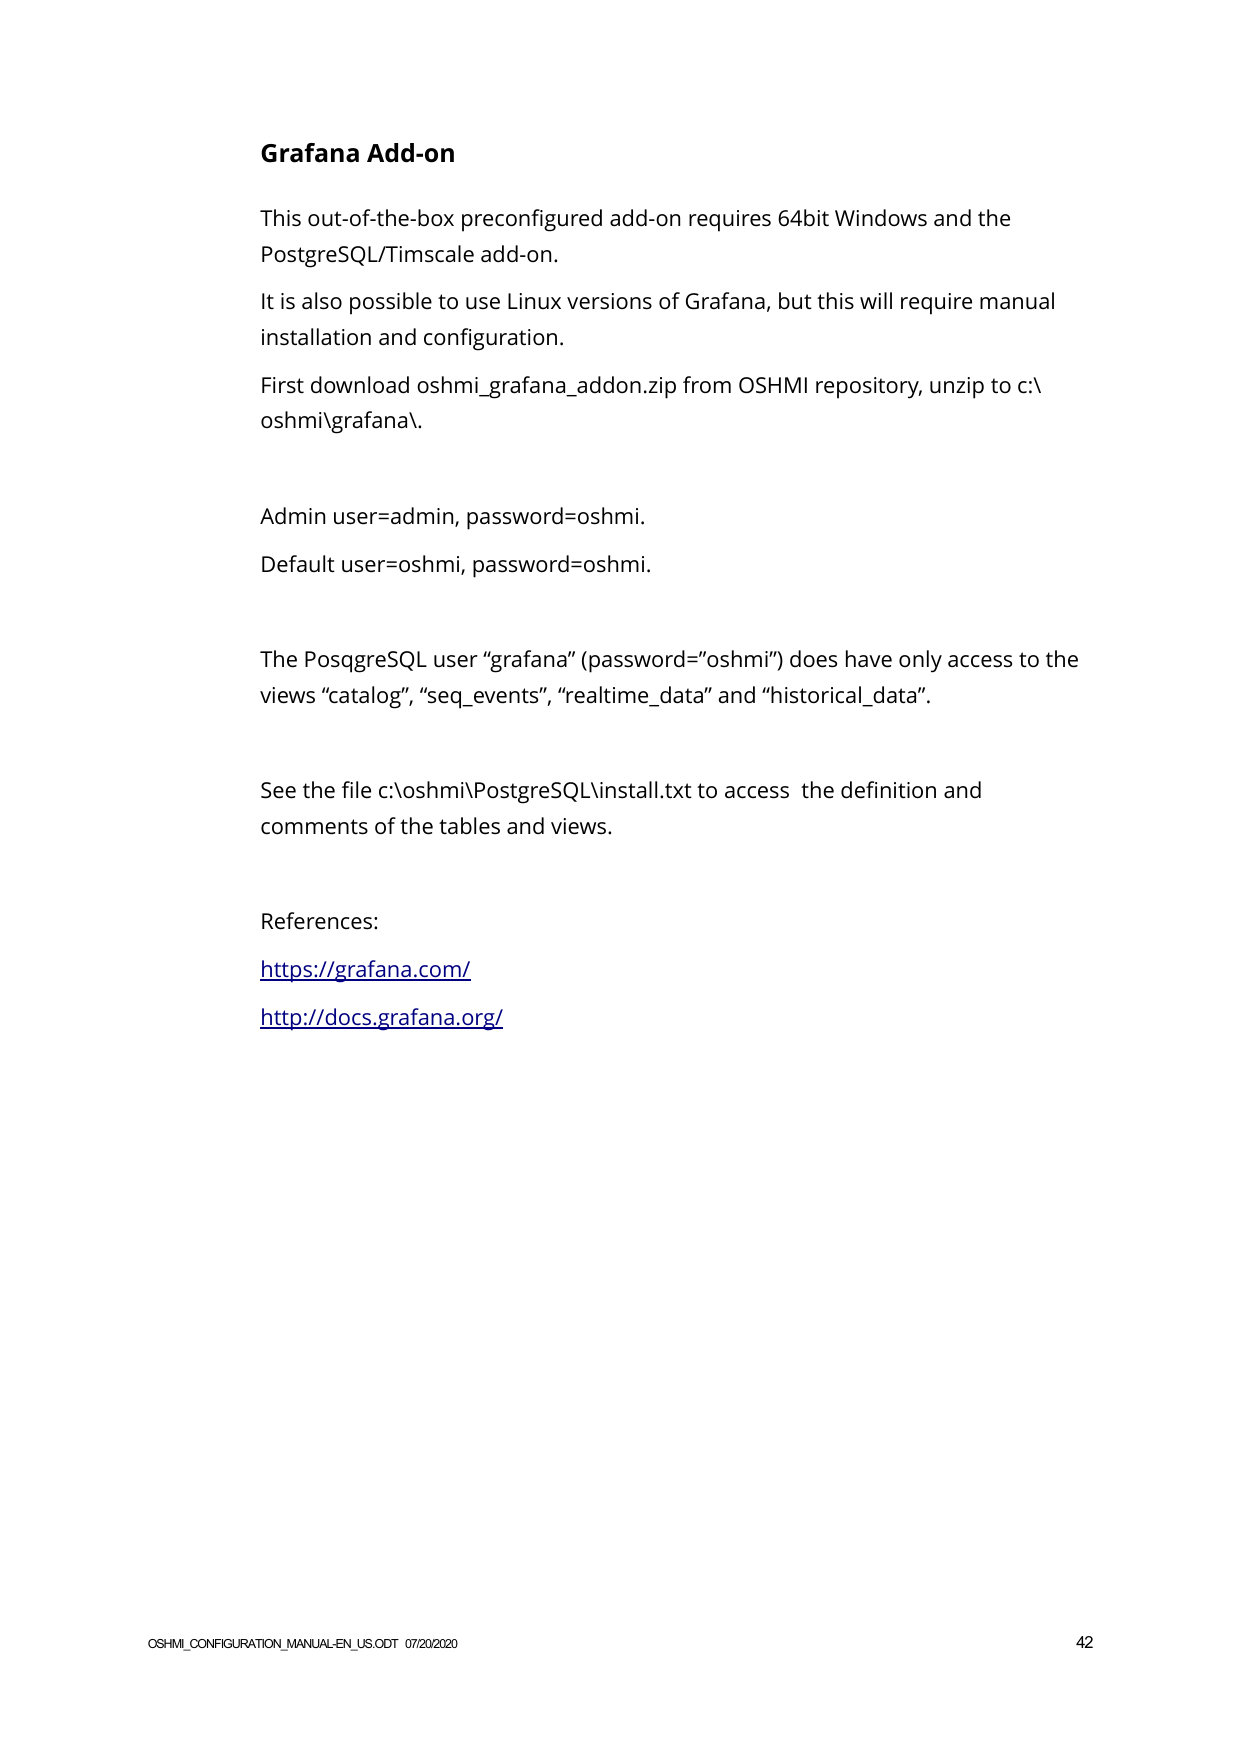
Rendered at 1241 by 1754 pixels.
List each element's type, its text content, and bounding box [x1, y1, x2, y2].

text https://grafana.com/ [260, 954, 1093, 984]
text The PosqgreSQL user “grafana” (password=”oshmi”) does have only access to the views “catalog”, “seq_events”, “realtime_data” and “historical_data”. [260, 644, 1093, 709]
text See the file c:\oshmi\PostgreSQL\install.txt to access the definition and comments of the tables and views. [260, 775, 1093, 841]
text References: [260, 906, 1093, 936]
text http://docs.grafana.org/ [260, 1002, 1093, 1032]
text First download oshmi_grafana_addon.zip from OSHMI repository, unzip to c:\oshmi\grafana\. [260, 370, 1093, 435]
subtitle Grafana Add-on [260, 136, 1093, 170]
text Admin user=admin, password=oshmi. [260, 501, 1093, 531]
text This out-of-the-box preconfigured add-on requires 64bit Windows and the PostgreSQL/Timscale add-on. [260, 203, 1093, 268]
text Default user=oshmi, password=oshmi. [260, 549, 1093, 578]
text It is also possible to use Linux versions of Grafana, but this will require manual installation and configuration. [260, 286, 1093, 352]
